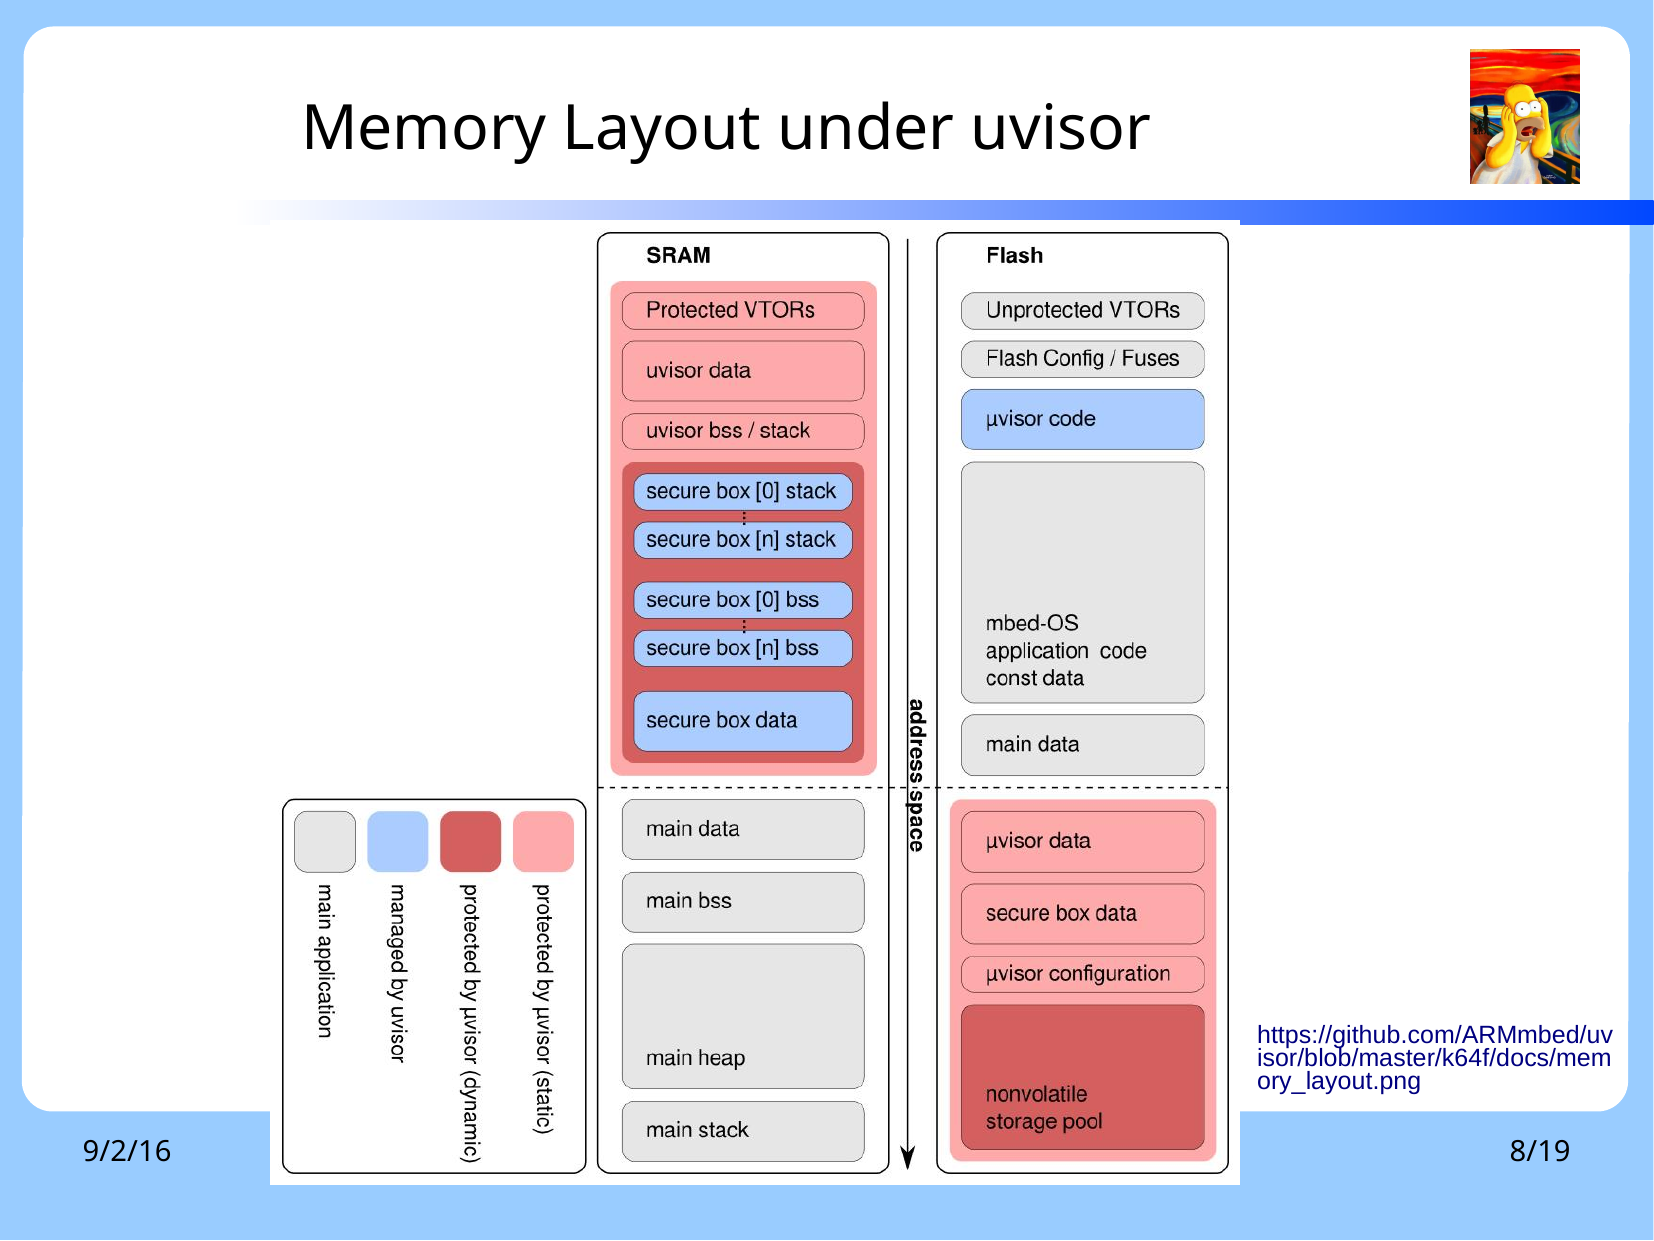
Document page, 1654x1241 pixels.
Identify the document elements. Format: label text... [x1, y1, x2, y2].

text_box https://github.com/ARMmbed/uvisor/blob/master/k64f/docs/memory_layout.png [1242, 1013, 1632, 1107]
picture [1470, 49, 1580, 184]
title Memory Layout under uvisor [82, 49, 1371, 201]
picture [270, 220, 1240, 1186]
